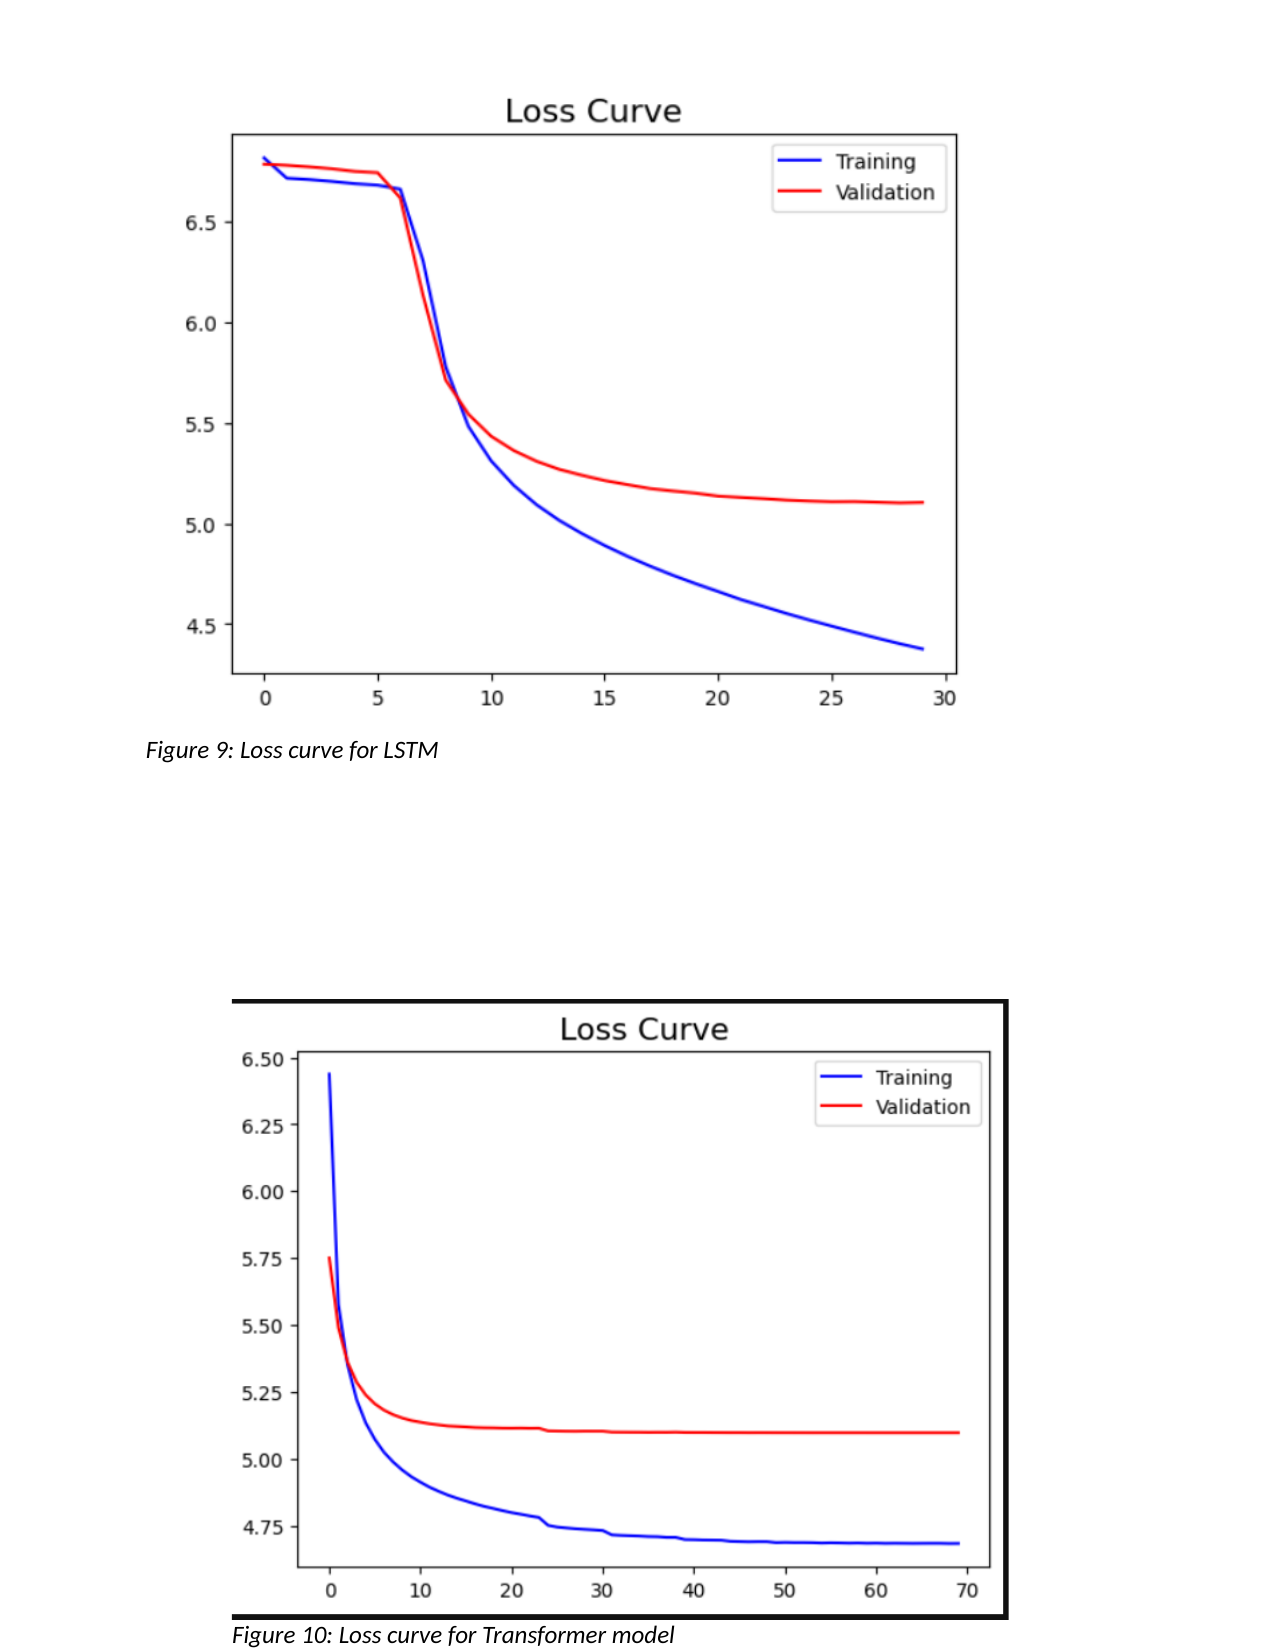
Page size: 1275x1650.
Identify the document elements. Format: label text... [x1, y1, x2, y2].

text Figure 10: Loss curve for Transformer model [232, 1620, 1009, 1650]
picture [231, 999, 1009, 1620]
picture [145, 87, 1130, 735]
text Figure 9: Loss curve for LSTM [146, 735, 1129, 765]
